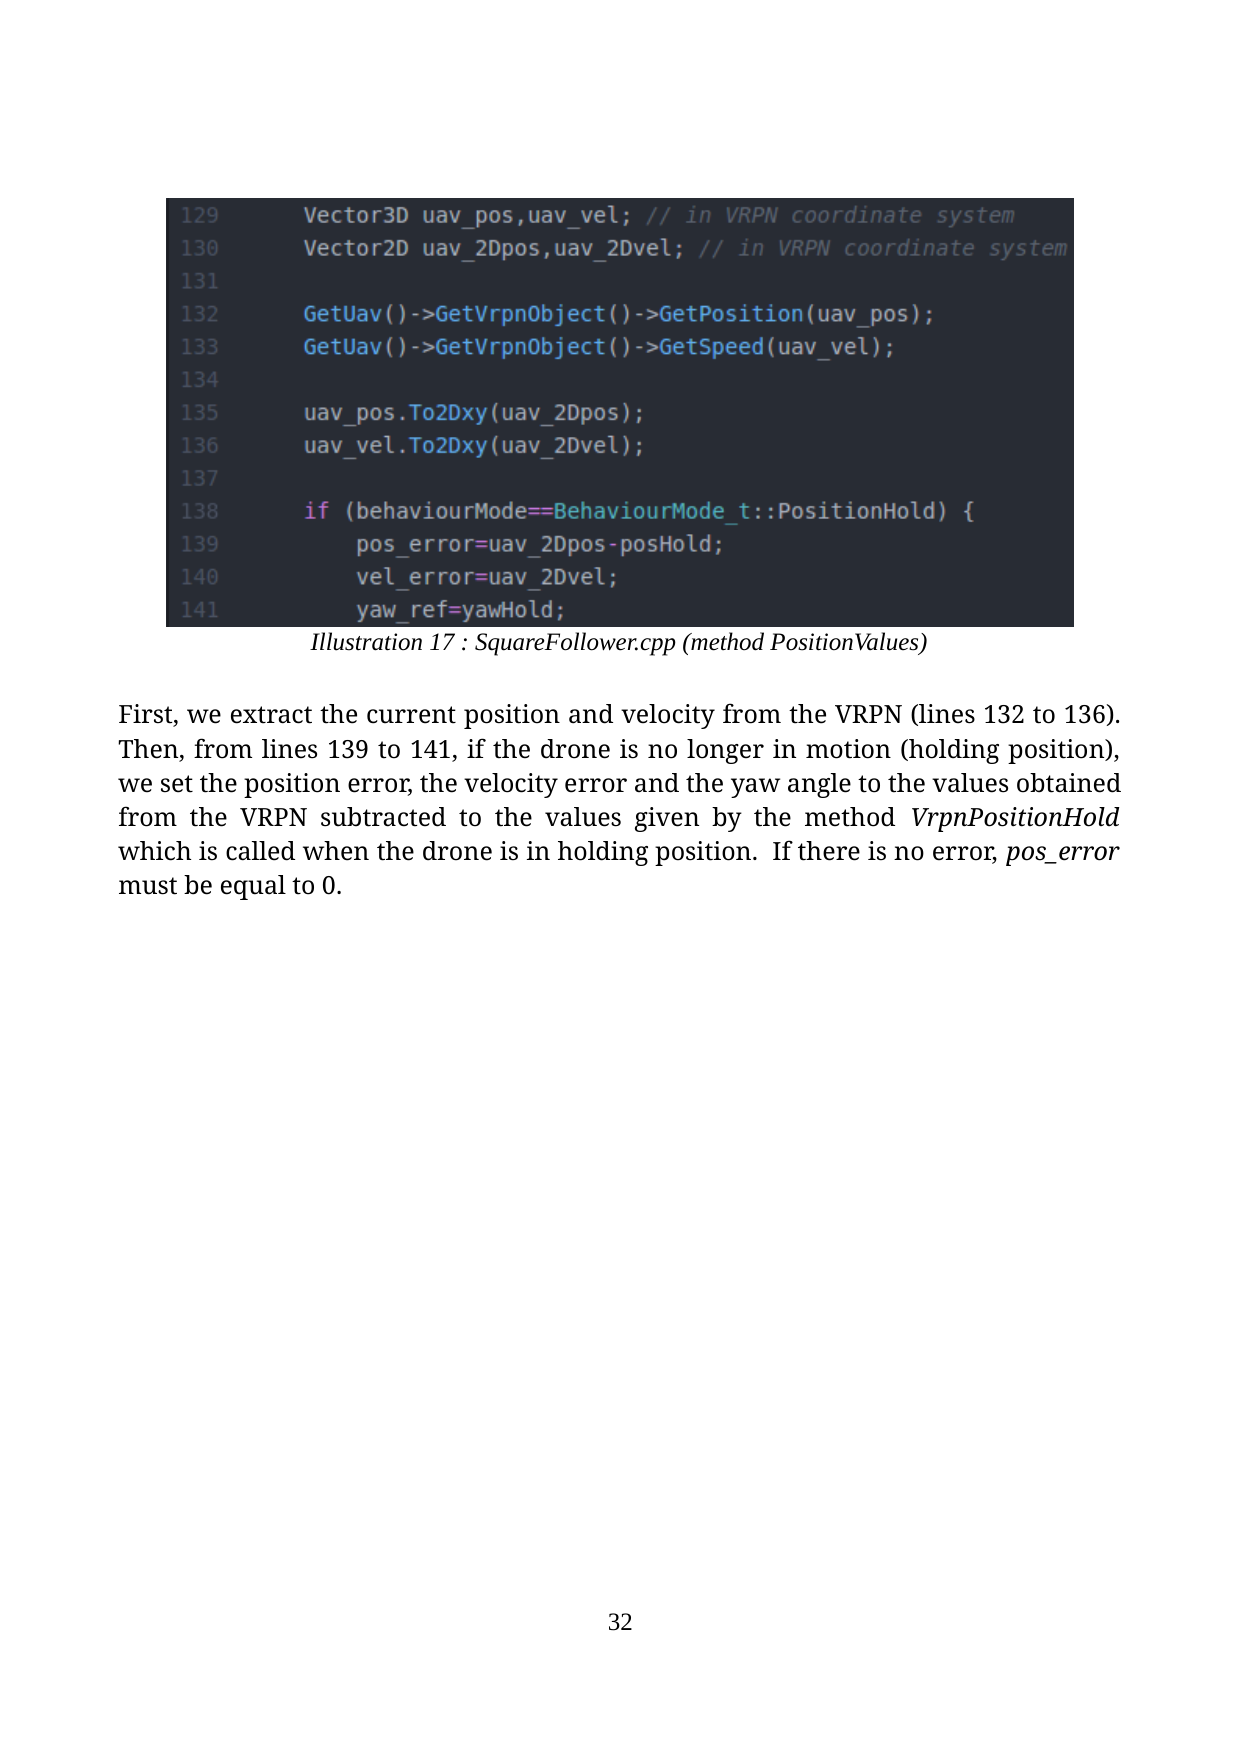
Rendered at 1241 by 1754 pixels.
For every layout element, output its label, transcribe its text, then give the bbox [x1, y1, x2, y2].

text First, we extract the current position and velocity from the VRPN (lines 132 to 136). Then, from lines 139 to 141, if the drone is no longer in motion (holding position), we set the position error, the velocity error and the yaw angle to the values obtained from the VRPN subtracted to the values given by the method VrpnPositionHold which is called when the drone is in holding position. If there is no error, pos_error must be equal to 0. [118, 663, 1122, 902]
text Illustration 17 : SquareFollower.cpp (method PositionValues) [166, 627, 1074, 656]
picture [166, 198, 1074, 627]
